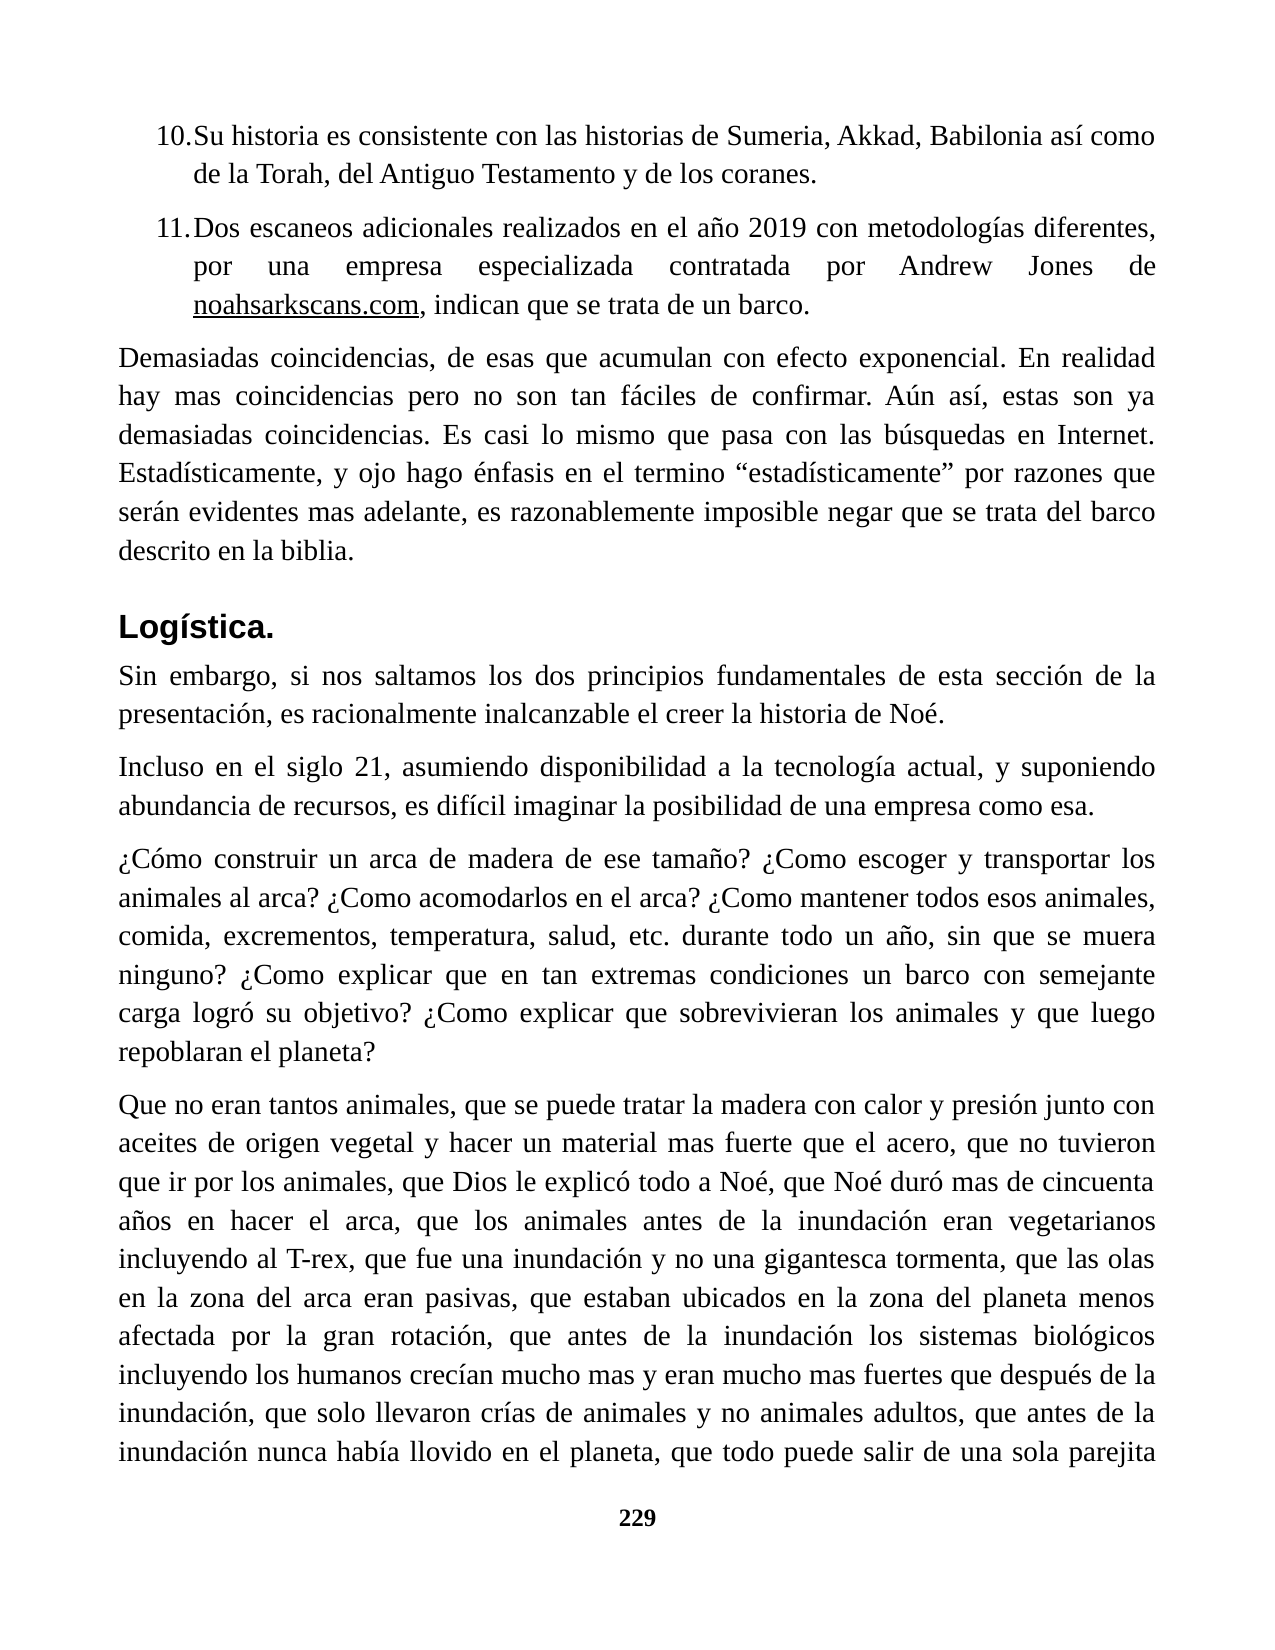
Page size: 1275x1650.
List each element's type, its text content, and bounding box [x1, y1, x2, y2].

text Incluso en el siglo 21, asumiendo disponibilidad a la tecnología actual, y suponiendo abundancia de recursos, es difícil imaginar la posibilidad de una empresa como esa. [118, 749, 1157, 822]
list Dos escaneos adicionales realizados en el año 2019 con metodologías diferentes, por una empresa especializada contratada por Andrew Jones de noahsarkscans.com, indican que se trata de un barco. [156, 210, 1157, 320]
text Sin embargo, si nos saltamos los dos principios fundamentales de esta sección de la presentación, es racionalmente inalcanzable el creer la historia de Noé. [118, 658, 1157, 730]
subtitle Logística. [118, 607, 1157, 645]
text ¿Cómo construir un arca de madera de ese tamaño? ¿Como escoger y transportar los animales al arca? ¿Como acomodarlos en el arca? ¿Como mantener todos esos animales, comida, excrementos, temperatura, salud, etc. durante todo un año, sin que se muera ninguno? ¿Como explicar que en tan extremas condiciones un barco con semejante carga logró su objetivo? ¿Como explicar que sobrevivieran los animales y que luego repoblaran el planeta? [118, 841, 1157, 1067]
list Su historia es consistente con las historias de Sumeria, Akkad, Babilonia así como de la Torah, del Antiguo Testamento y de los coranes. [156, 118, 1157, 190]
text Demasiadas coincidencias, de esas que acumulan con efecto exponencial. En realidad hay mas coincidencias pero no son tan fáciles de confirmar. Aún así, estas son ya demasiadas coincidencias. Es casi lo mismo que pasa con las búsquedas en Internet. Estadísticamente, y ojo hago énfasis en el termino “estadísticamente” por razones que serán evidentes mas adelante, es razonablemente imposible negar que se trata del barco descrito en la biblia. [118, 340, 1157, 566]
text Que no eran tantos animales, que se puede tratar la madera con calor y presión junto con aceites de origen vegetal y hacer un material mas fuerte que el acero, que no tuvieron que ir por los animales, que Dios le explicó todo a Noé, que Noé duró mas de cincuenta años en hacer el arca, que los animales antes de la inundación eran vegetarianos incluyendo al T-rex, que fue una inundación y no una gigantesca tormenta, que las olas en la zona del arca eran pasivas, que estaban ubicados en la zona del planeta menos afectada por la gran rotación, que antes de la inundación los sistemas biológicos incluyendo los humanos crecían mucho mas y eran mucho mas fuertes que después de la inundación, que solo llevaron crías de animales y no animales adultos, que antes de la inundación nunca había llovido en el planeta, que todo puede salir de una sola parejita [118, 1087, 1157, 1467]
